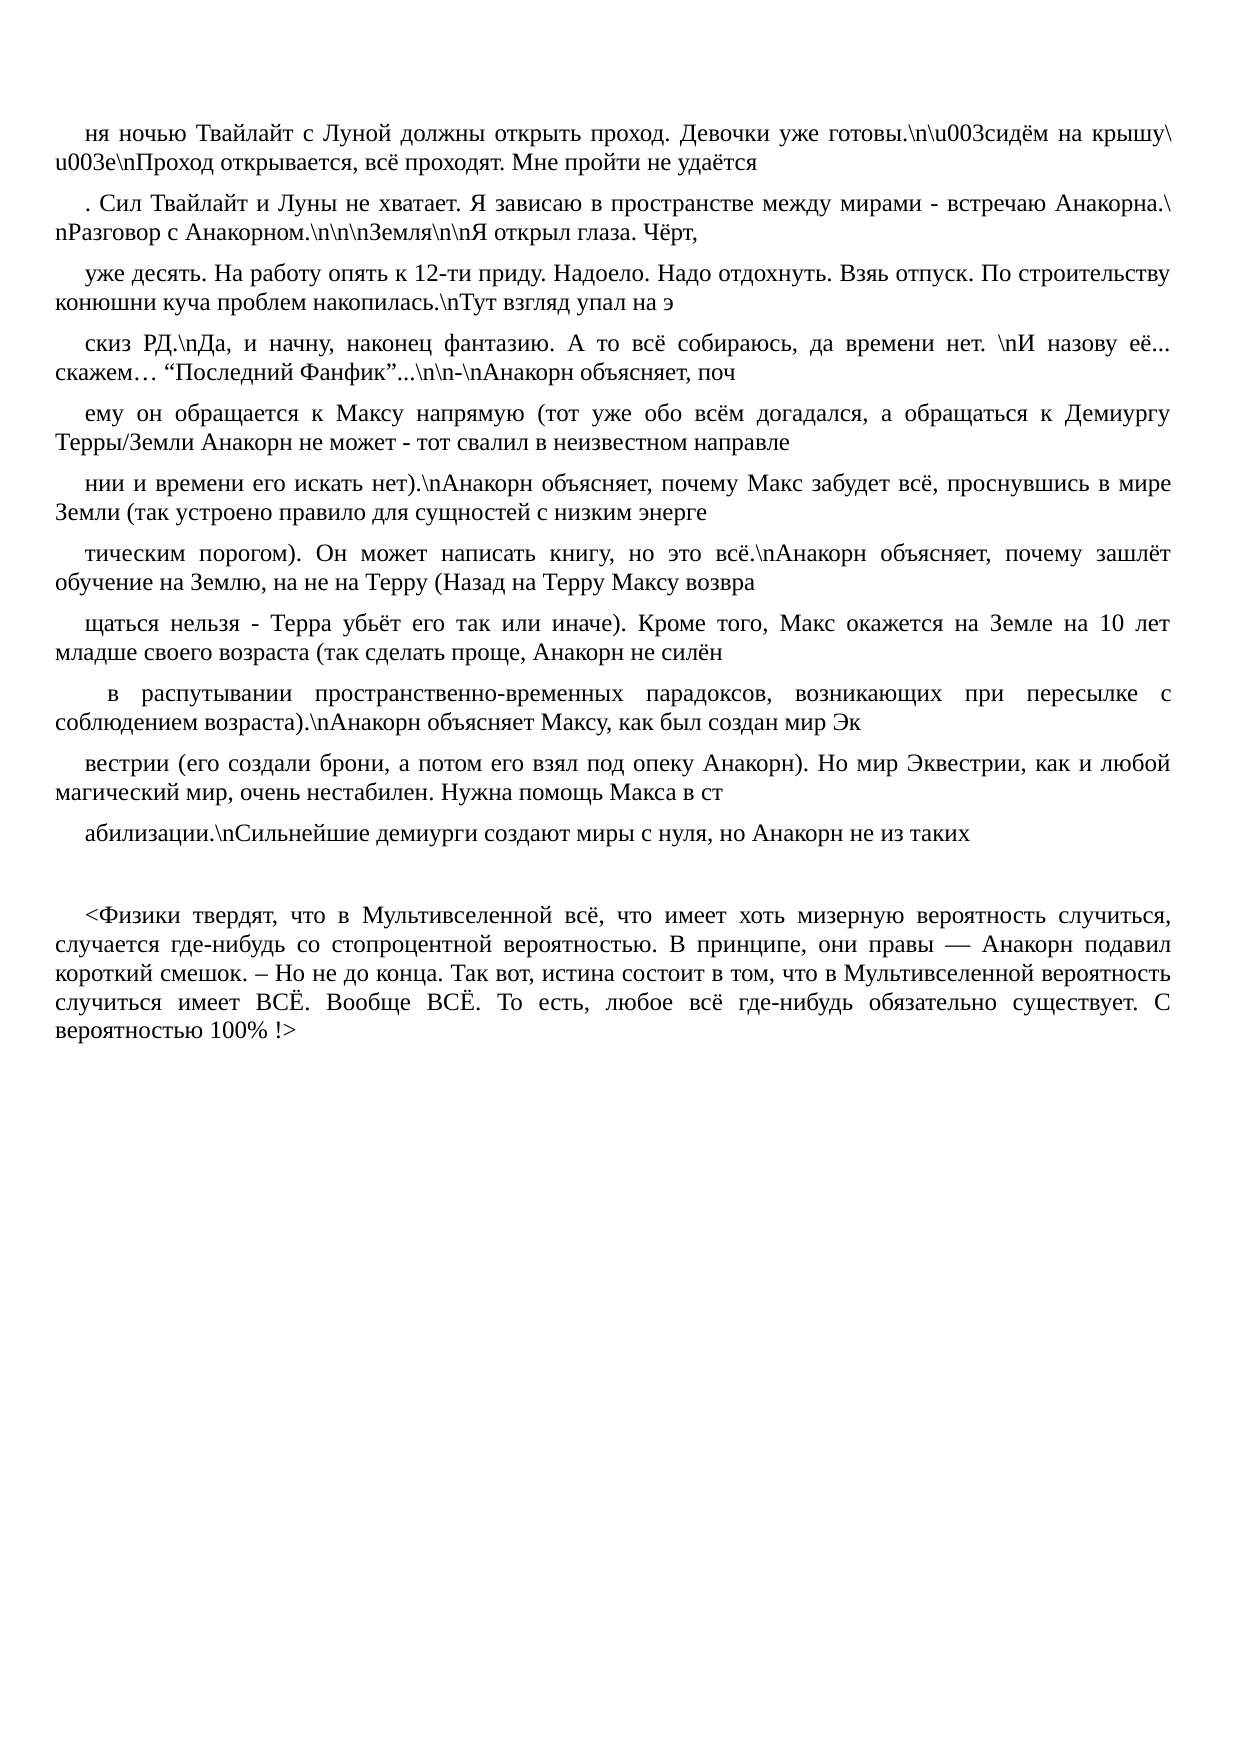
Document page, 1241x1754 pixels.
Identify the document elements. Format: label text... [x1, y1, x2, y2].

text ня ночью Твайлайт с Луной должны открыть проход. Девочки уже готовы.\n\u003cидём на крышу\u003e\nПроход открывается, всё проходят. Мне пройти не удаётся [55, 118, 1172, 176]
text уже десять. На работу опять к 12-ти приду. Надоело. Надо отдохнуть. Взяь отпуск. По строительству конюшни куча проблем накопилась.\nТут взгляд упал на э [55, 258, 1172, 316]
text . Сил Твайлайт и Луны не хватает. Я зависаю в пространстве между мирами - встречаю Анакорна.\nРазговор с Анакорном.\n\n\nЗемля\n\nЯ открыл глаза. Чёрт, [55, 188, 1172, 246]
text нии и времени его искать нет).\nАнакорн объясняет, почему Макс забудет всё, проснувшись в мире Земли (так устроено правило для сущностей с низким энерге [55, 468, 1172, 526]
text щаться нельзя - Терра убьёт его так или иначе). Кроме того, Макс окажется на Земле на 10 лет младше своего возраста (так сделать проще, Анакорн не силён [55, 608, 1172, 666]
text абилизации.\nСильнейшие демиурги создают миры с нуля, но Анакорн не из таких [55, 818, 1172, 847]
text ему он обращается к Максу напрямую (тот уже обо всём догадался, а обращаться к Демиургу Терры/Земли Анакорн не может - тот свалил в неизвестном направле [55, 398, 1172, 456]
text вестрии (его создали брони, а потом его взял под опеку Анакорн). Но мир Эквестрии, как и любой магический мир, очень нестабилен. Нужна помощь Макса в ст [55, 748, 1172, 806]
text тическим порогом). Он может написать книгу, но это всё.\nАнакорн объясняет, почему зашлёт обучение на Землю, на не на Терру (Назад на Терру Максу возвра [55, 538, 1172, 596]
text в распутывании пространственно-временных парадоксов, возникающих при пересылке с соблюдением возраста).\nАнакорн объясняет Максу, как был создан мир Эк [55, 678, 1172, 736]
text скиз РД.\nДа, и начну, наконец фантазию. А то всё собираюсь, да времени нет. \nИ назову её... скажем… “Последний Фанфик”...\n\n-\nАнакорн объясняет, поч [55, 328, 1172, 386]
text <Физики твердят, что в Мультивселенной всё, что имеет хоть мизерную вероятность случиться, случается где-нибудь со стопроцентной вероятностью. В принципе, они правы — Анакорн подавил короткий смешок. – Но не до конца. Так вот, истина состоит в том, что в Мультивселенной вероятность случиться имеет ВСЁ. Вообще ВСЁ. То есть, любое всё где-нибудь обязательно существует. С вероятностью 100% !> [55, 901, 1172, 1044]
